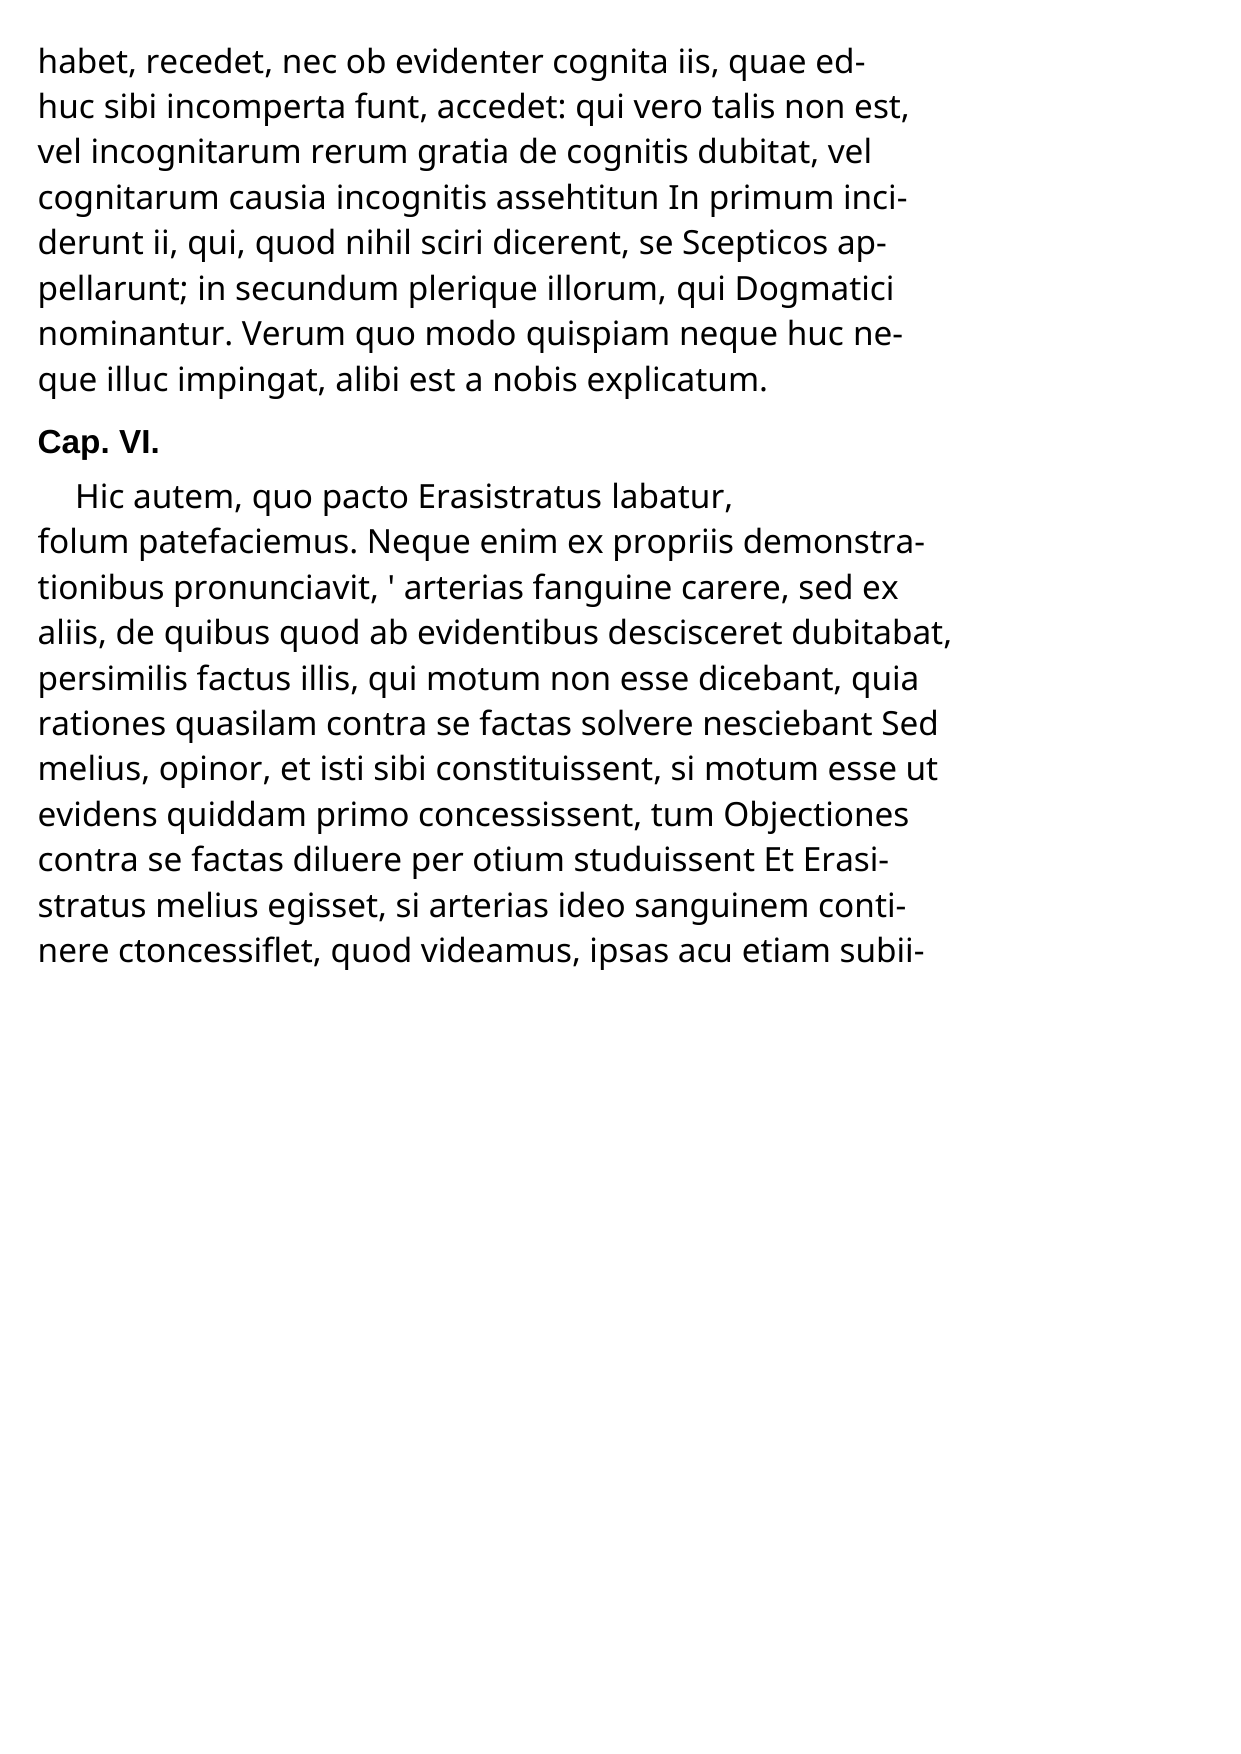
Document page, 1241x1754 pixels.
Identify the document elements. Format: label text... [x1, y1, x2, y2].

text habet, recedet, nec ob evidenter cognita iis, quae ed- huc sibi incomperta funt, accedet: qui vero talis non est, vel incognitarum rerum gratia de cognitis dubitat, vel cognitarum causia incognitis assehtitun In primum inci- derunt ii, qui, quod nihil sciri dicerent, se Scepticos ap- pellarunt; in secundum plerique illorum, qui Dogmatici nominantur. Verum quo modo quispiam neque huc ne- que illuc impingat, alibi est a nobis explicatum. [37, 37, 1203, 401]
text Hic autem, quo pacto Erasistratus labatur, folum patefaciemus. Neque enim ex propriis demonstra- tionibus pronunciavit, ' arterias fanguine carere, sed ex aliis, de quibus quod ab evidentibus descisceret dubitabat, persimilis factus illis, qui motum non esse dicebant, quia rationes quasilam contra se factas solvere nesciebant Sed melius, opinor, et isti sibi constituissent, si motum esse ut evidens quiddam primo concessissent, tum Objectiones contra se factas diluere per otium studuissent Et Erasi- stratus melius egisset, si arterias ideo sanguinem conti- nere ctoncessiflet, quod videamus, ipsas acu etiam subii- [37, 473, 1203, 972]
subtitle Cap. VI. [37, 422, 1203, 460]
